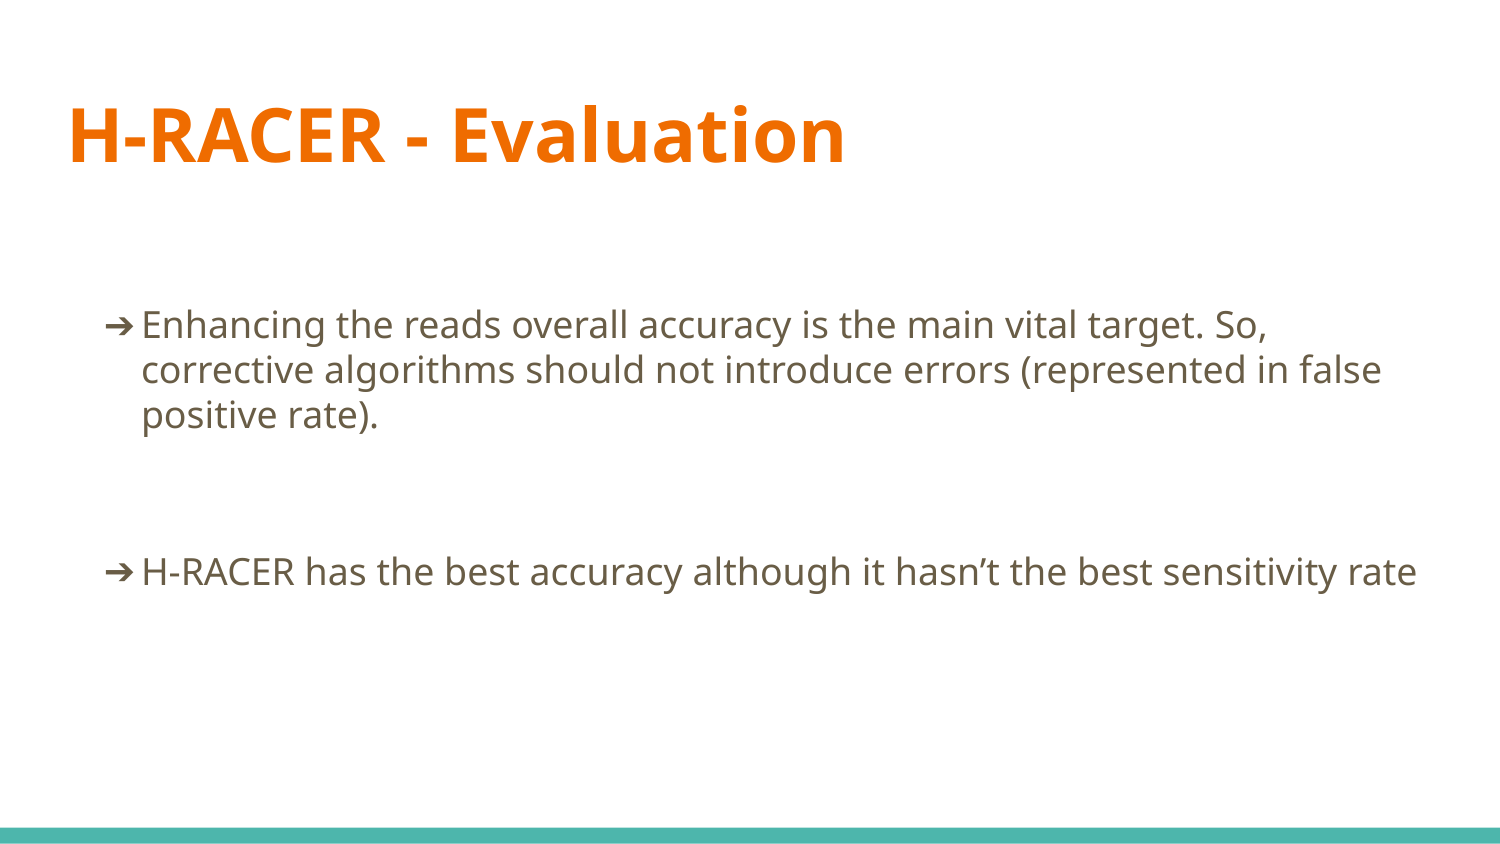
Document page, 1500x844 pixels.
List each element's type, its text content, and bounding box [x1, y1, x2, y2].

title H-RACER - Evaluation [51, 72, 1449, 189]
list Enhancing the reads overall accuracy is the main vital target. So, corrective algorithms should not introduce errors (represented in false positive rate). H-RACER has the best accuracy although it hasn’t the best sensitivity rate [51, 207, 1449, 750]
